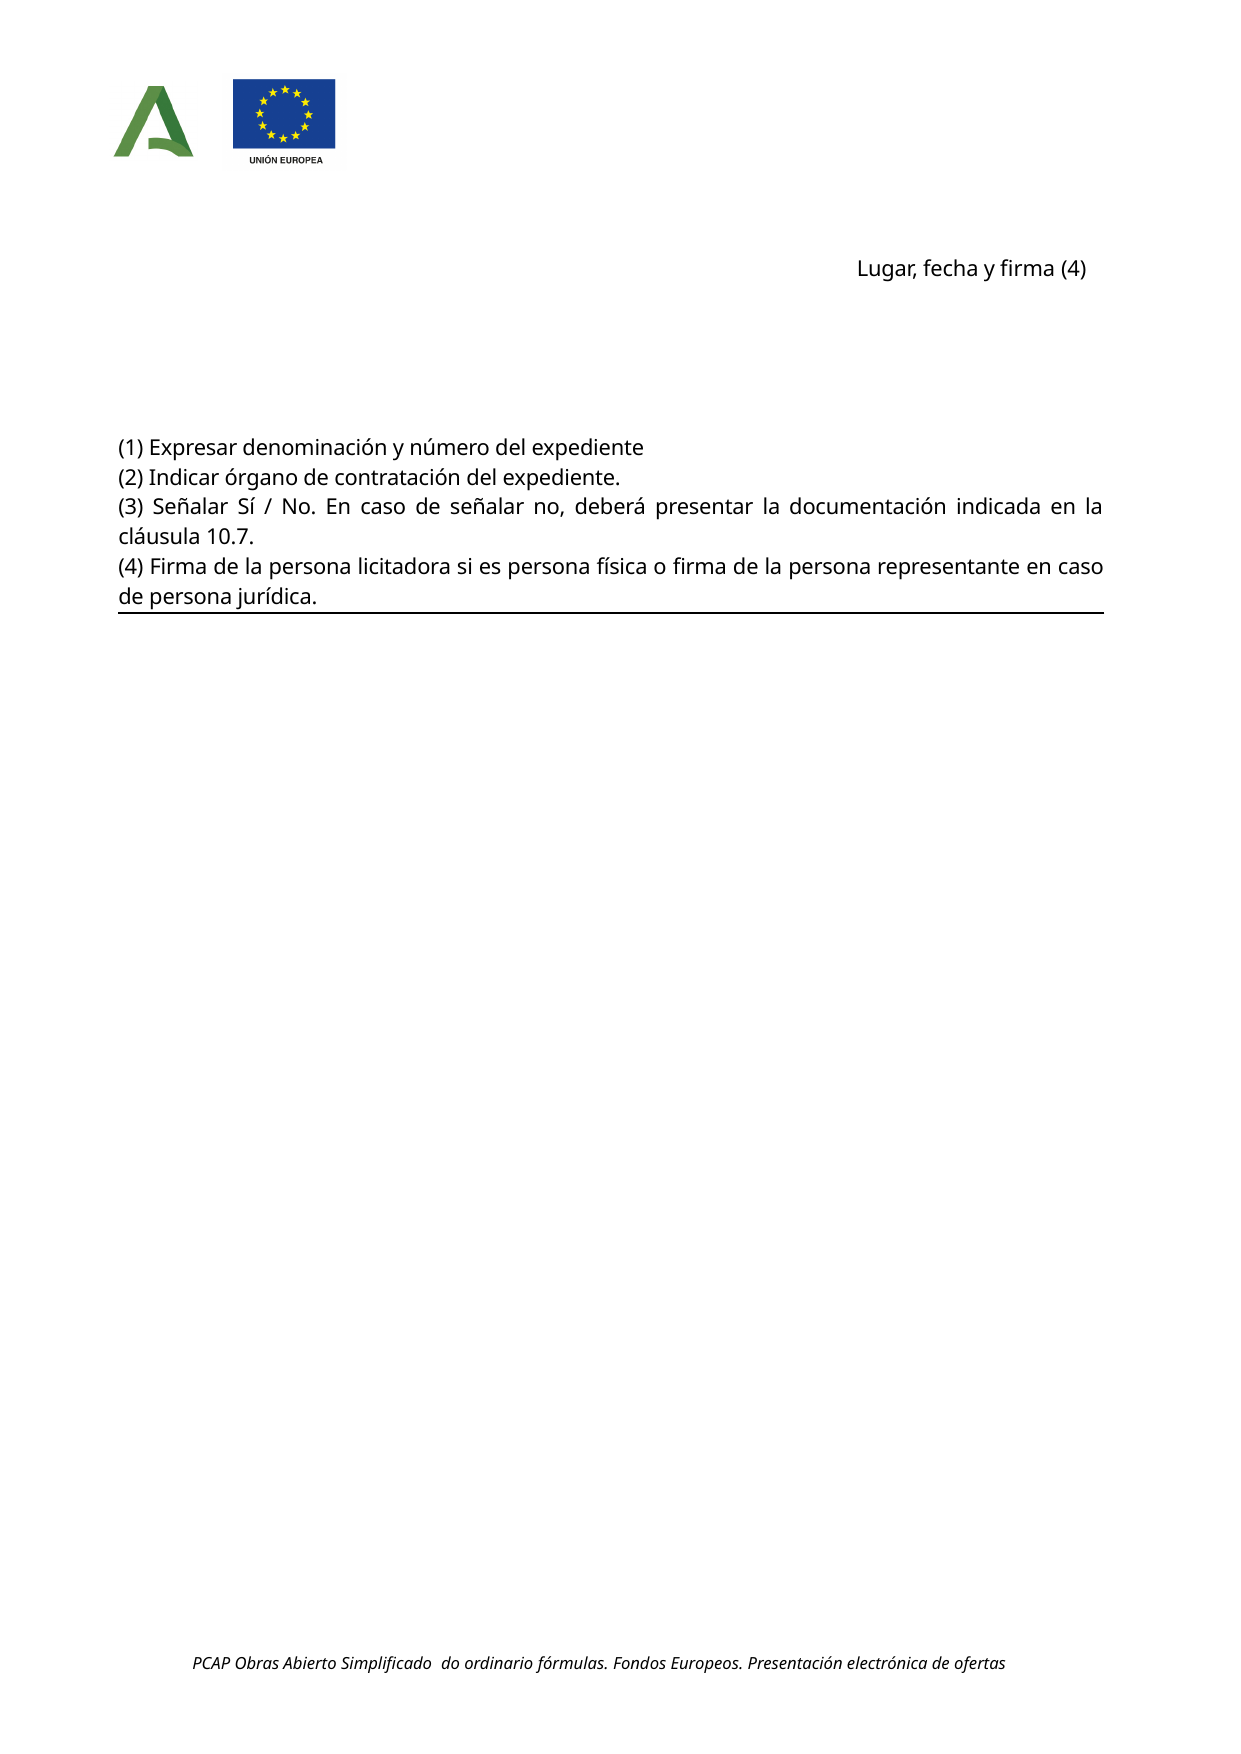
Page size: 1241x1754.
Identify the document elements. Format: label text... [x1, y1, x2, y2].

picture [109, 81, 198, 161]
text (3) Señalar Sí / No. En caso de señalar no, deberá presentar la documentación indicada en la cláusula 10.7. [118, 491, 1104, 551]
picture [221, 73, 347, 171]
text (1) Expresar denominación y número del expediente [118, 432, 1104, 461]
text Lugar, fecha y firma (4) [118, 253, 1104, 283]
text (2) Indicar órgano de contratación del expediente. [118, 461, 1104, 491]
text (4) Firma de la persona licitadora si es persona física o firma de la persona representante en caso de persona jurídica. [118, 551, 1104, 612]
